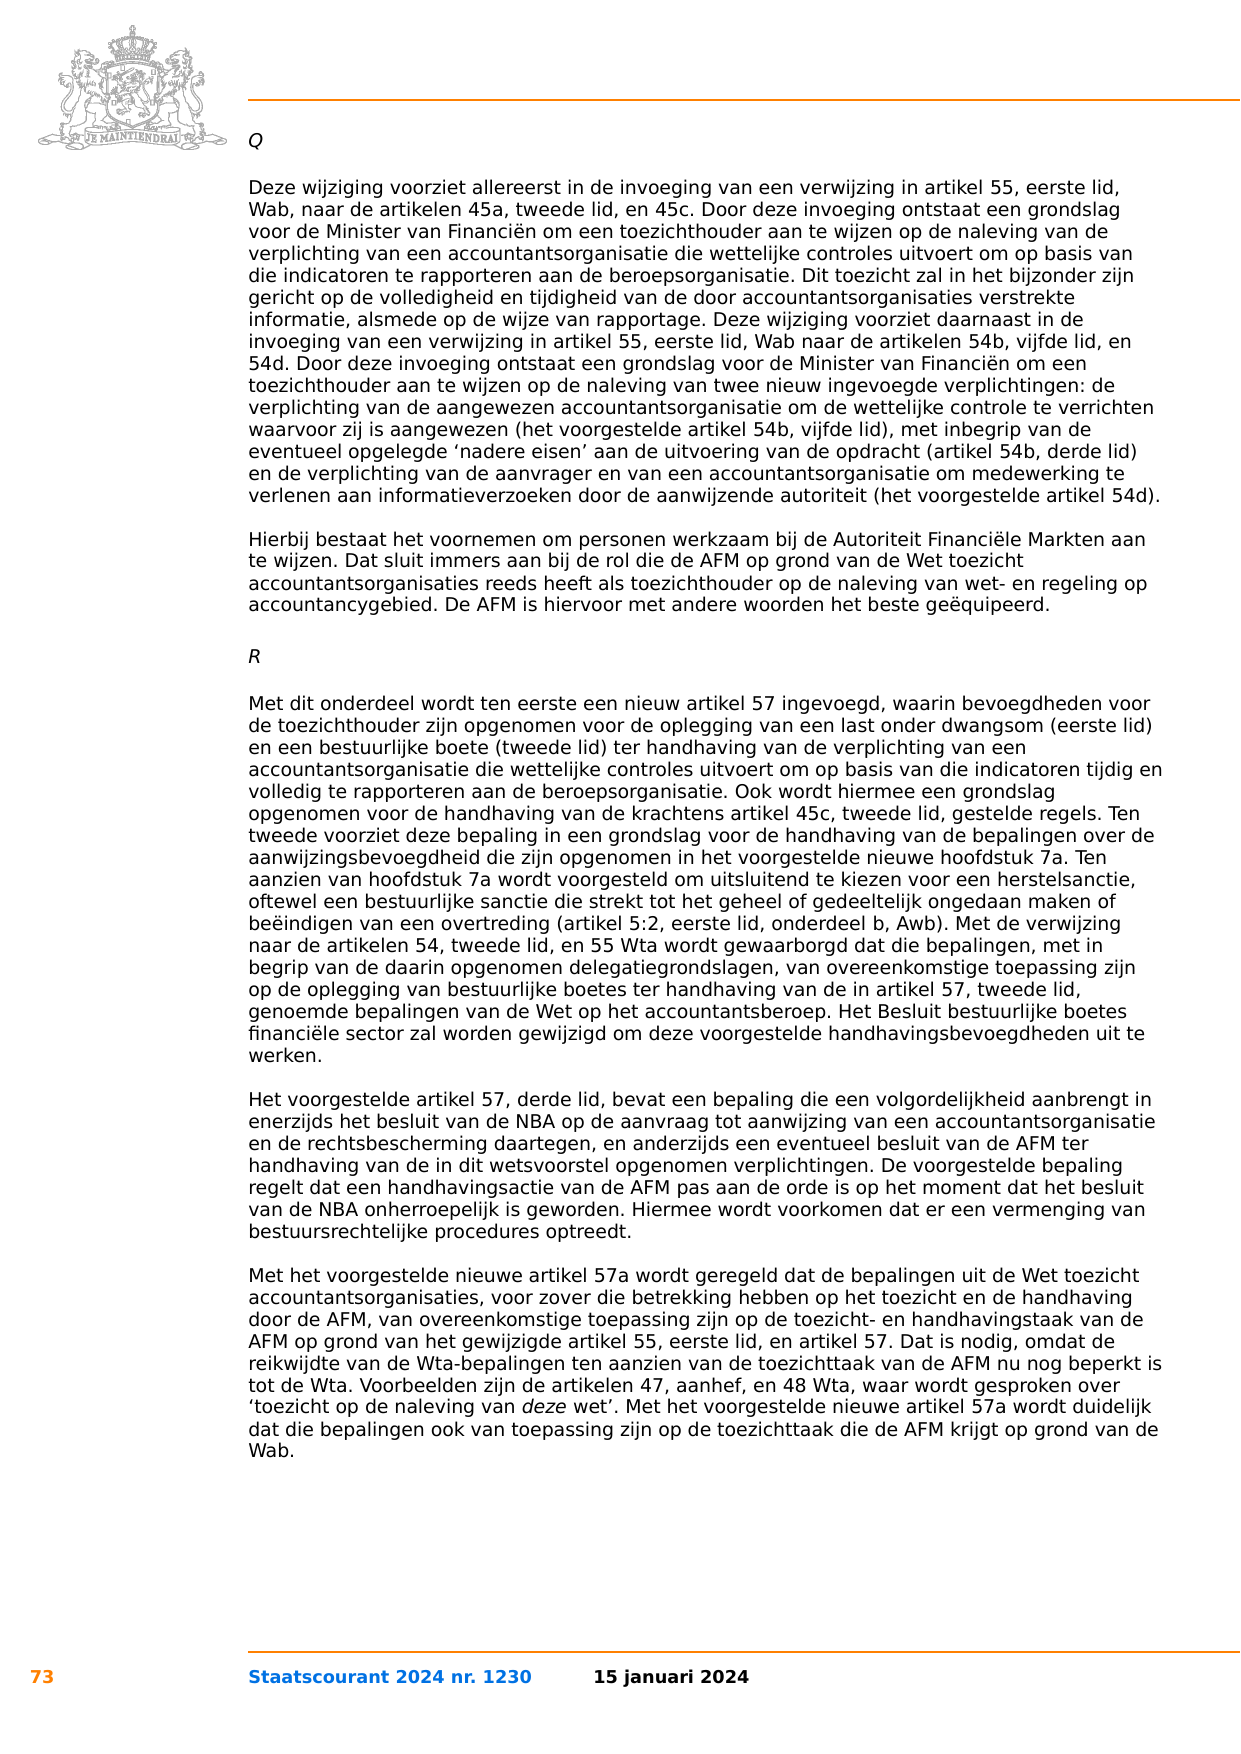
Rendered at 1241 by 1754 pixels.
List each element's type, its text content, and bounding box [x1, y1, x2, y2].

text Het voorgestelde artikel 57, derde lid, bevat een bepaling die een volgordelijkheid aanbrengt in enerzijds het besluit van de NBA op de aanvraag tot aanwijzing van een accountantsorganisatie en de rechtsbescherming daartegen, en anderzijds een eventueel besluit van de AFM ter handhaving van de in dit wetsvoorstel opgenomen verplichtingen. De voorgestelde bepaling regelt dat een handhavingsactie van de AFM pas aan de orde is op het moment dat het besluit van de NBA onherroepelijk is geworden. Hiermee wordt voorkomen dat er een vermenging van bestuursrechtelijke procedures optreedt. [248, 1089, 1163, 1243]
text Met dit onderdeel wordt ten eerste een nieuw artikel 57 ingevoegd, waarin bevoegdheden voor de toezichthouder zijn opgenomen voor de oplegging van een last onder dwangsom (eerste lid) en een bestuurlijke boete (tweede lid) ter handhaving van de verplichting van een accountantsorganisatie die wettelijke controles uitvoert om op basis van die indicatoren tijdig en volledig te rapporteren aan de beroepsorganisatie. Ook wordt hiermee een grondslag opgenomen voor de handhaving van de krachtens artikel 45c, tweede lid, gestelde regels. Ten tweede voorziet deze bepaling in een grondslag voor de handhaving van de bepalingen over de aanwijzingsbevoegdheid die zijn opgenomen in het voorgestelde nieuwe hoofdstuk 7a. Ten aanzien van hoofdstuk 7a wordt voorgesteld om uitsluitend te kiezen voor een herstelsanctie, oftewel een bestuurlijke sanctie die strekt tot het geheel of gedeeltelijk ongedaan maken of beëindigen van een overtreding (artikel 5:2, eerste lid, onderdeel b, Awb). Met de verwijzing naar de artikelen 54, tweede lid, en 55 Wta wordt gewaarborgd dat die bepalingen, met in begrip van de daarin opgenomen delegatiegrondslagen, van overeenkomstige toepassing zijn op de oplegging van bestuurlijke boetes ter handhaving van de in artikel 57, tweede lid, genoemde bepalingen van de Wet op het accountantsberoep. Het Besluit bestuurlijke boetes financiële sector zal worden gewijzigd om deze voorgestelde handhavingsbevoegdheden uit te werken. [248, 693, 1163, 1067]
text Hierbij bestaat het voornemen om personen werkzaam bij de Autoriteit Financiële Markten aan te wijzen. Dat sluit immers aan bij de rol die de AFM op grond van de Wet toezicht accountantsorganisaties reeds heeft als toezichthouder op de naleving van wet- en regeling op accountancygebied. De AFM is hiervoor met andere woorden het beste geëquipeerd. [248, 528, 1163, 616]
text Met het voorgestelde nieuwe artikel 57a wordt geregeld dat de bepalingen uit de Wet toezicht accountantsorganisaties, voor zover die betrekking hebben op het toezicht en de handhaving door de AFM, van overeenkomstige toepassing zijn op de toezicht- en handhavingstaak van de AFM op grond van het gewijzigde artikel 55, eerste lid, en artikel 57. Dat is nodig, omdat de reikwijdte van de Wta-bepalingen ten aanzien van de toezichttaak van de AFM nu nog beperkt is tot de Wta. Voorbeelden zijn de artikelen 47, aanhef, en 48 Wta, waar wordt gesproken over ‘toezicht op de naleving van deze wet’. Met het voorgestelde nieuwe artikel 57a wordt duidelijk dat die bepalingen ook van toepassing zijn op de toezichttaak die de AFM krijgt op grond van de Wab. [248, 1264, 1163, 1462]
text Deze wijziging voorziet allereerst in de invoeging van een verwijzing in artikel 55, eerste lid, Wab, naar de artikelen 45a, tweede lid, en 45c. Door deze invoeging ontstaat een grondslag voor de Minister van Financiën om een toezichthouder aan te wijzen op de naleving van de verplichting van een accountantsorganisatie die wettelijke controles uitvoert om op basis van die indicatoren te rapporteren aan de beroepsorganisatie. Dit toezicht zal in het bijzonder zijn gericht op de volledigheid en tijdigheid van de door accountantsorganisaties verstrekte informatie, alsmede op de wijze van rapportage. Deze wijziging voorziet daarnaast in de invoeging van een verwijzing in artikel 55, eerste lid, Wab naar de artikelen 54b, vijfde lid, en 54d. Door deze invoeging ontstaat een grondslag voor de Minister van Financiën om een toezichthouder aan te wijzen op de naleving van twee nieuw ingevoegde verplichtingen: de verplichting van de aangewezen accountantsorganisatie om de wettelijke controle te verrichten waarvoor zij is aangewezen (het voorgestelde artikel 54b, vijfde lid), met inbegrip van de eventueel opgelegde ‘nadere eisen’ aan de uitvoering van de opdracht (artikel 54b, derde lid) en de verplichting van de aanvrager en van een accountantsorganisatie om medewerking te verlenen aan informatieverzoeken door de aanwijzende autoriteit (het voorgestelde artikel 54d). [248, 177, 1163, 507]
picture [38, 25, 227, 150]
subtitle R [248, 646, 1163, 668]
subtitle Q [248, 130, 1163, 152]
